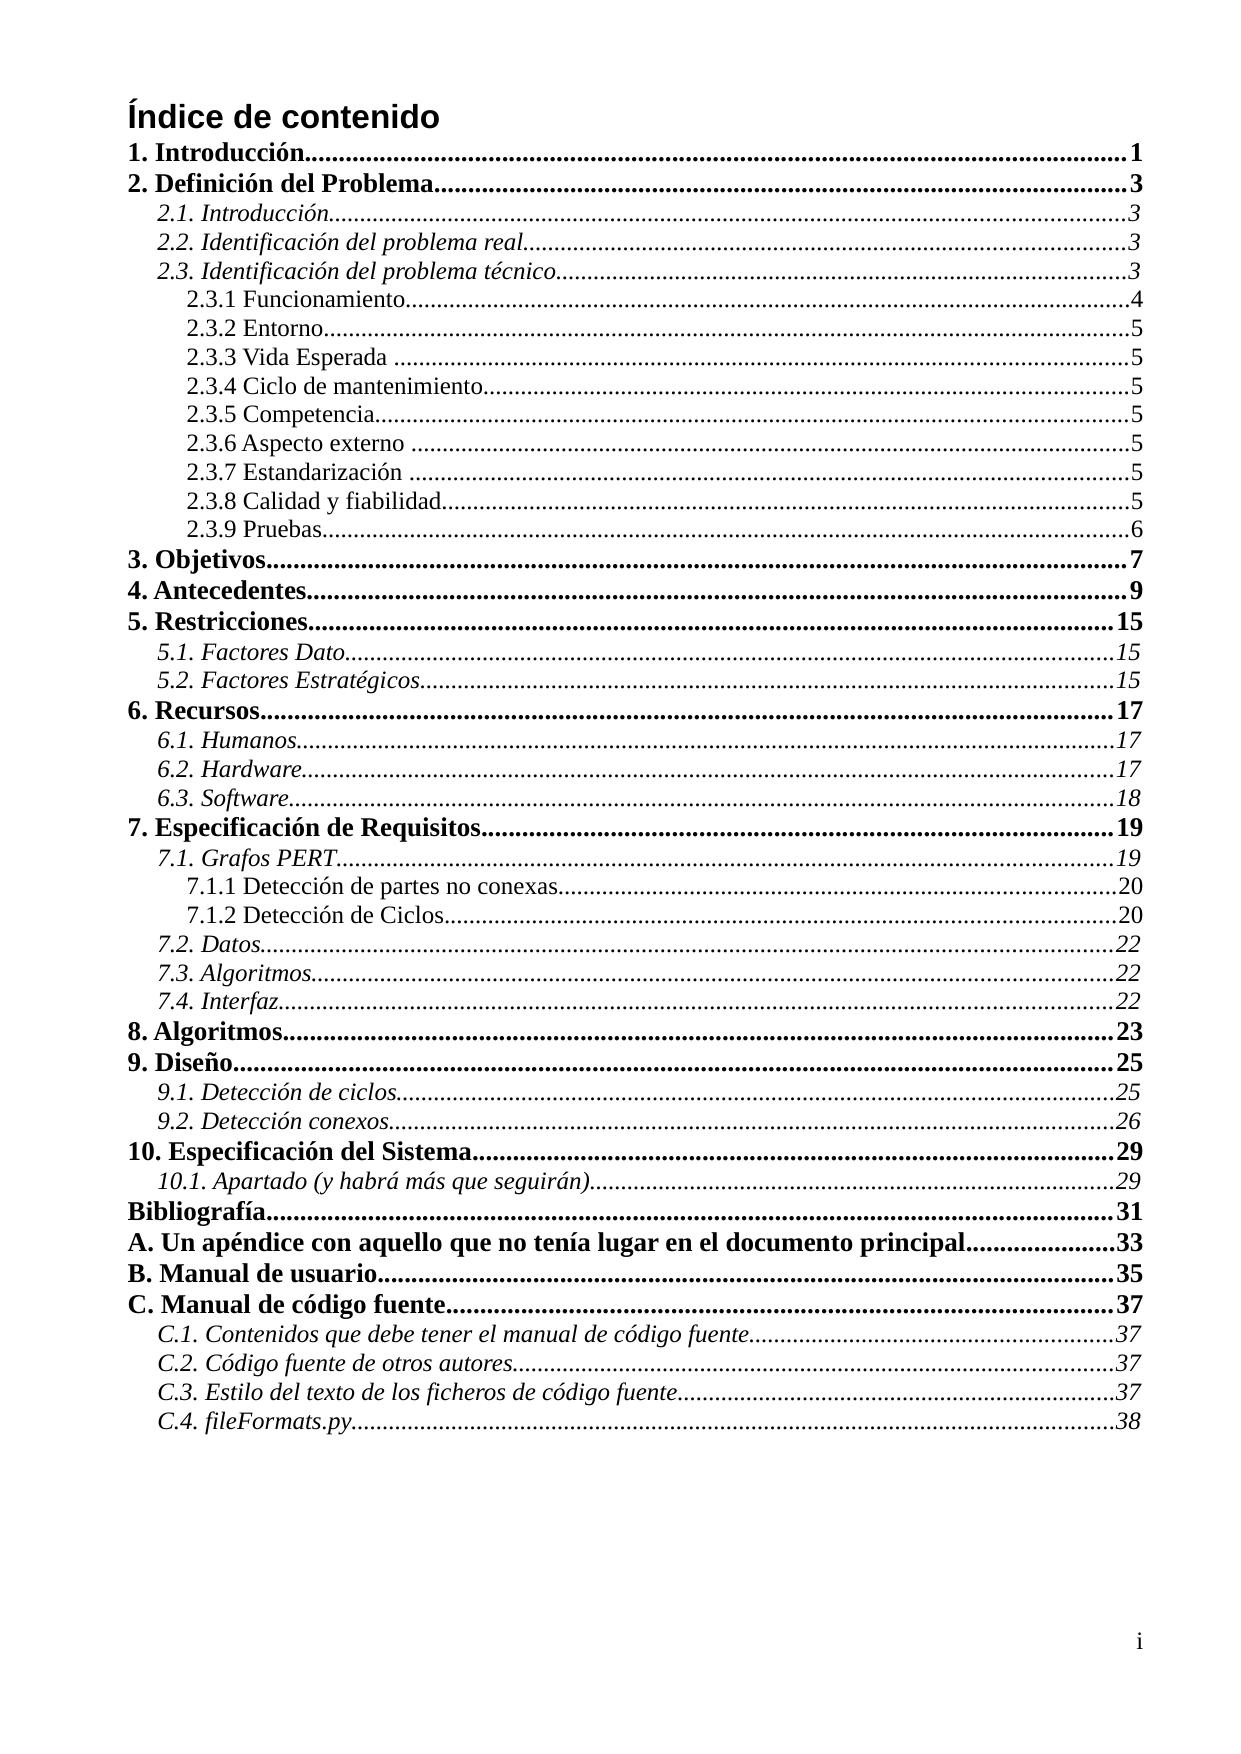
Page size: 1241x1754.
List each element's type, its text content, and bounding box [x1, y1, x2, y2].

text 6.2. Hardware 17 [157, 754, 1143, 783]
text 9. Diseño 25 [127, 1046, 1143, 1077]
text 1. Introducción 1 [127, 136, 1143, 167]
text 2. Definición del Problema 3 [127, 167, 1143, 198]
text 10.1. Apartado (y habrá más que seguirán) 29 [157, 1166, 1143, 1195]
text 7.3. Algoritmos 22 [157, 958, 1143, 986]
text 9.1. Detección de ciclos 25 [157, 1077, 1143, 1106]
subtitle Índice de contenido [127, 97, 1143, 136]
text 2.3.9 Pruebas 6 [186, 514, 1143, 543]
text 2.1. Introducción 3 [157, 198, 1143, 227]
text 2.2. Identificación del problema real 3 [157, 227, 1143, 256]
text 7.2. Datos 22 [157, 929, 1143, 958]
text 7.1. Grafos PERT 19 [157, 843, 1143, 871]
text C.3. Estilo del texto de los ficheros de código fuente 37 [157, 1377, 1143, 1406]
text 9.2. Detección conexos 26 [157, 1106, 1143, 1135]
text 2.3.7 Estandarización 5 [186, 457, 1143, 486]
text 6.3. Software 18 [157, 783, 1143, 812]
text 2.3.2 Entorno 5 [186, 313, 1143, 342]
text 7.1.1 Detección de partes no conexas. 20 [186, 871, 1143, 900]
text C. Manual de código fuente 37 [127, 1288, 1143, 1319]
text 2.3.5 Competencia 5 [186, 399, 1143, 428]
text 2.3.6 Aspecto externo 5 [186, 428, 1143, 457]
text B. Manual de usuario 35 [127, 1257, 1143, 1288]
text 2.3. Identificación del problema técnico 3 [157, 256, 1143, 284]
text 4. Antecedentes 9 [127, 574, 1143, 606]
text 5. Restricciones 15 [127, 606, 1143, 637]
text 10. Especificación del Sistema 29 [127, 1135, 1143, 1166]
text C.1. Contenidos que debe tener el manual de código fuente 37 [157, 1319, 1143, 1348]
text 2.3.8 Calidad y fiabilidad 5 [186, 486, 1143, 514]
text 2.3.1 Funcionamiento 4 [186, 284, 1143, 313]
text C.2. Código fuente de otros autores 37 [157, 1348, 1143, 1377]
text 2.3.3 Vida Esperada 5 [186, 342, 1143, 371]
text 6.1. Humanos 17 [157, 725, 1143, 754]
text 3. Objetivos 7 [127, 543, 1143, 574]
text 5.2. Factores Estratégicos 15 [157, 665, 1143, 694]
text 7.4. Interfaz 22 [157, 986, 1143, 1015]
text 7.1.2 Detección de Ciclos. 20 [186, 900, 1143, 929]
text C.4. fileFormats.py 38 [157, 1406, 1143, 1434]
text 8. Algoritmos 23 [127, 1015, 1143, 1046]
text A. Un apéndice con aquello que no tenía lugar en el documento principal 33 [127, 1226, 1143, 1257]
text 2.3.4 Ciclo de mantenimiento 5 [186, 371, 1143, 399]
text 5.1. Factores Dato 15 [157, 637, 1143, 665]
text 7. Especificación de Requisitos 19 [127, 812, 1143, 843]
text 6. Recursos 17 [127, 694, 1143, 725]
text Bibliografía 31 [127, 1195, 1143, 1226]
